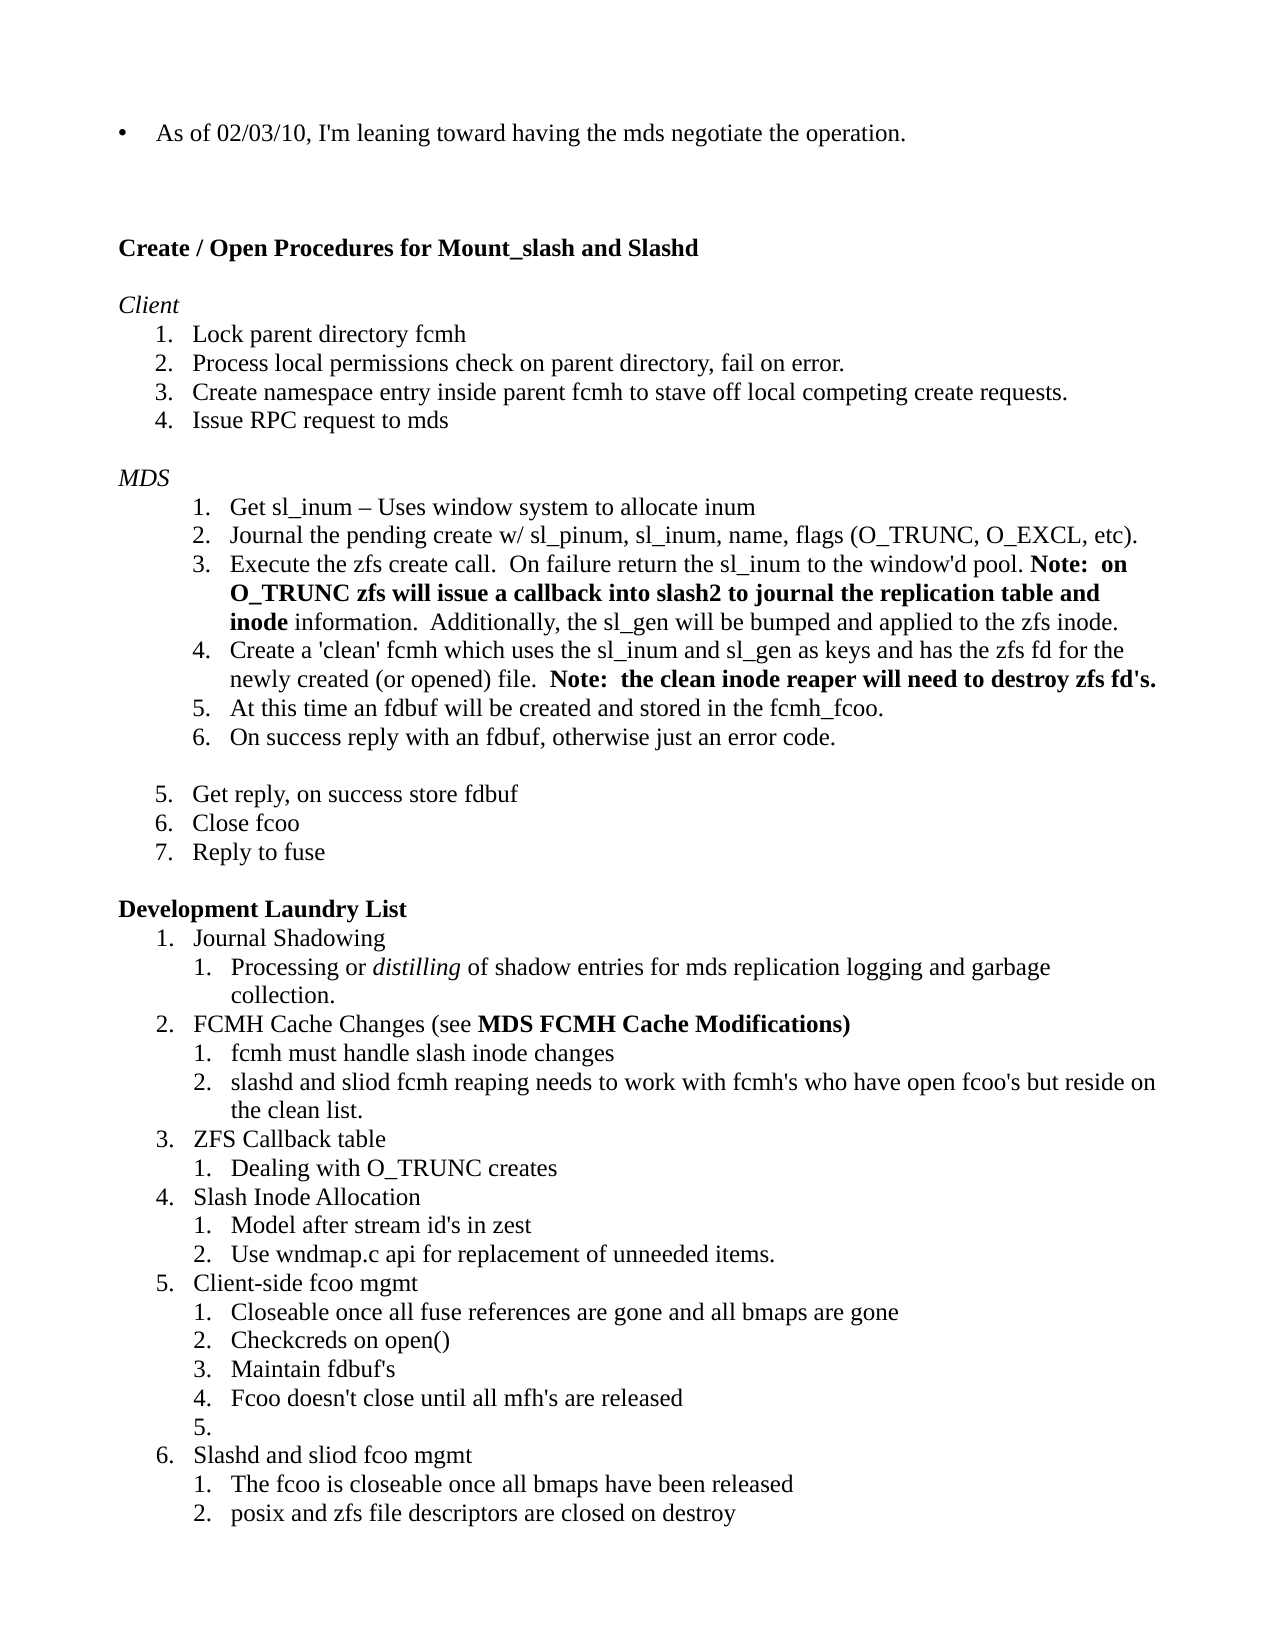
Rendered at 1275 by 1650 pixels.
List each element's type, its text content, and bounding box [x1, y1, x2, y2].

list Model after stream id's in zest [193, 1211, 1157, 1239]
list Journal the pending create w/ sl_pinum, sl_inum, name, flags (O_TRUNC, O_EXCL, etc). [192, 521, 1157, 549]
text Create / Open Procedures for Mount_slash and Slashd [118, 233, 1157, 262]
list Client-side fcoo mgmt [156, 1268, 1157, 1297]
list Closeable once all fuse references are gone and all bmaps are gone [193, 1297, 1157, 1326]
list Execute the zfs create call. On failure return the sl_inum to the window'd pool. Note: on O_TRUNC zfs will issue a callback into slash2 to journal the replication table and inode information. Additionally, the sl_gen will be bumped and applied to the zfs inode. [192, 549, 1157, 636]
text MDS [44, 463, 1157, 492]
list Get sl_inum – Uses window system to allocate inum [192, 492, 1157, 521]
list Slashd and sliod fcoo mgmt [156, 1441, 1157, 1469]
list Processing or distilling of shadow entries for mds replication logging and garbage collection. [193, 952, 1157, 1009]
list Lock parent directory fcmh [154, 319, 1157, 348]
list slashd and sliod fcmh reaping needs to work with fcmh's who have open fcoo's but reside on the clean list. [193, 1067, 1157, 1124]
list Get reply, on success store fdbuf [154, 779, 1157, 808]
list Close fcoo [154, 808, 1157, 837]
text Development Laundry List [118, 894, 1157, 923]
list At this time an fdbuf will be created and stored in the fcmh_fcoo. [192, 693, 1157, 722]
list Dealing with O_TRUNC creates [193, 1153, 1157, 1182]
list fcmh must handle slash inode changes [193, 1038, 1157, 1067]
list On success reply with an fdbuf, otherwise just an error code. [192, 722, 1157, 751]
list Journal Shadowing [156, 923, 1157, 952]
list posix and zfs file descriptors are closed on destroy [193, 1498, 1157, 1527]
list Slash Inode Allocation [156, 1182, 1157, 1211]
list FCMH Cache Changes (see MDS FCMH Cache Modifications) [156, 1009, 1157, 1038]
list Fcoo doesn't close until all mfh's are released [193, 1383, 1157, 1412]
list Reply to fuse [154, 837, 1157, 866]
list Use wndmap.c api for replacement of unneeded items. [193, 1239, 1157, 1268]
list Create namespace entry inside parent fcmh to stave off local competing create requests. [154, 377, 1157, 406]
list Checkcreds on open() [193, 1326, 1157, 1354]
list The fcoo is closeable once all bmaps have been released [193, 1469, 1157, 1498]
list Create a 'clean' fcmh which uses the sl_inum and sl_gen as keys and has the zfs fd for the newly created (or opened) file. Note: the clean inode reaper will need to destroy zfs fd's. [192, 636, 1157, 693]
list Process local permissions check on parent directory, fail on error. [154, 348, 1157, 377]
text Client [118, 291, 1157, 319]
list Maintain fdbuf's [193, 1354, 1157, 1383]
list Issue RPC request to mds [154, 406, 1157, 434]
list ZFS Callback table [156, 1124, 1157, 1153]
list As of 02/03/10, I'm leaning toward having the mds negotiate the operation. [118, 118, 1157, 147]
